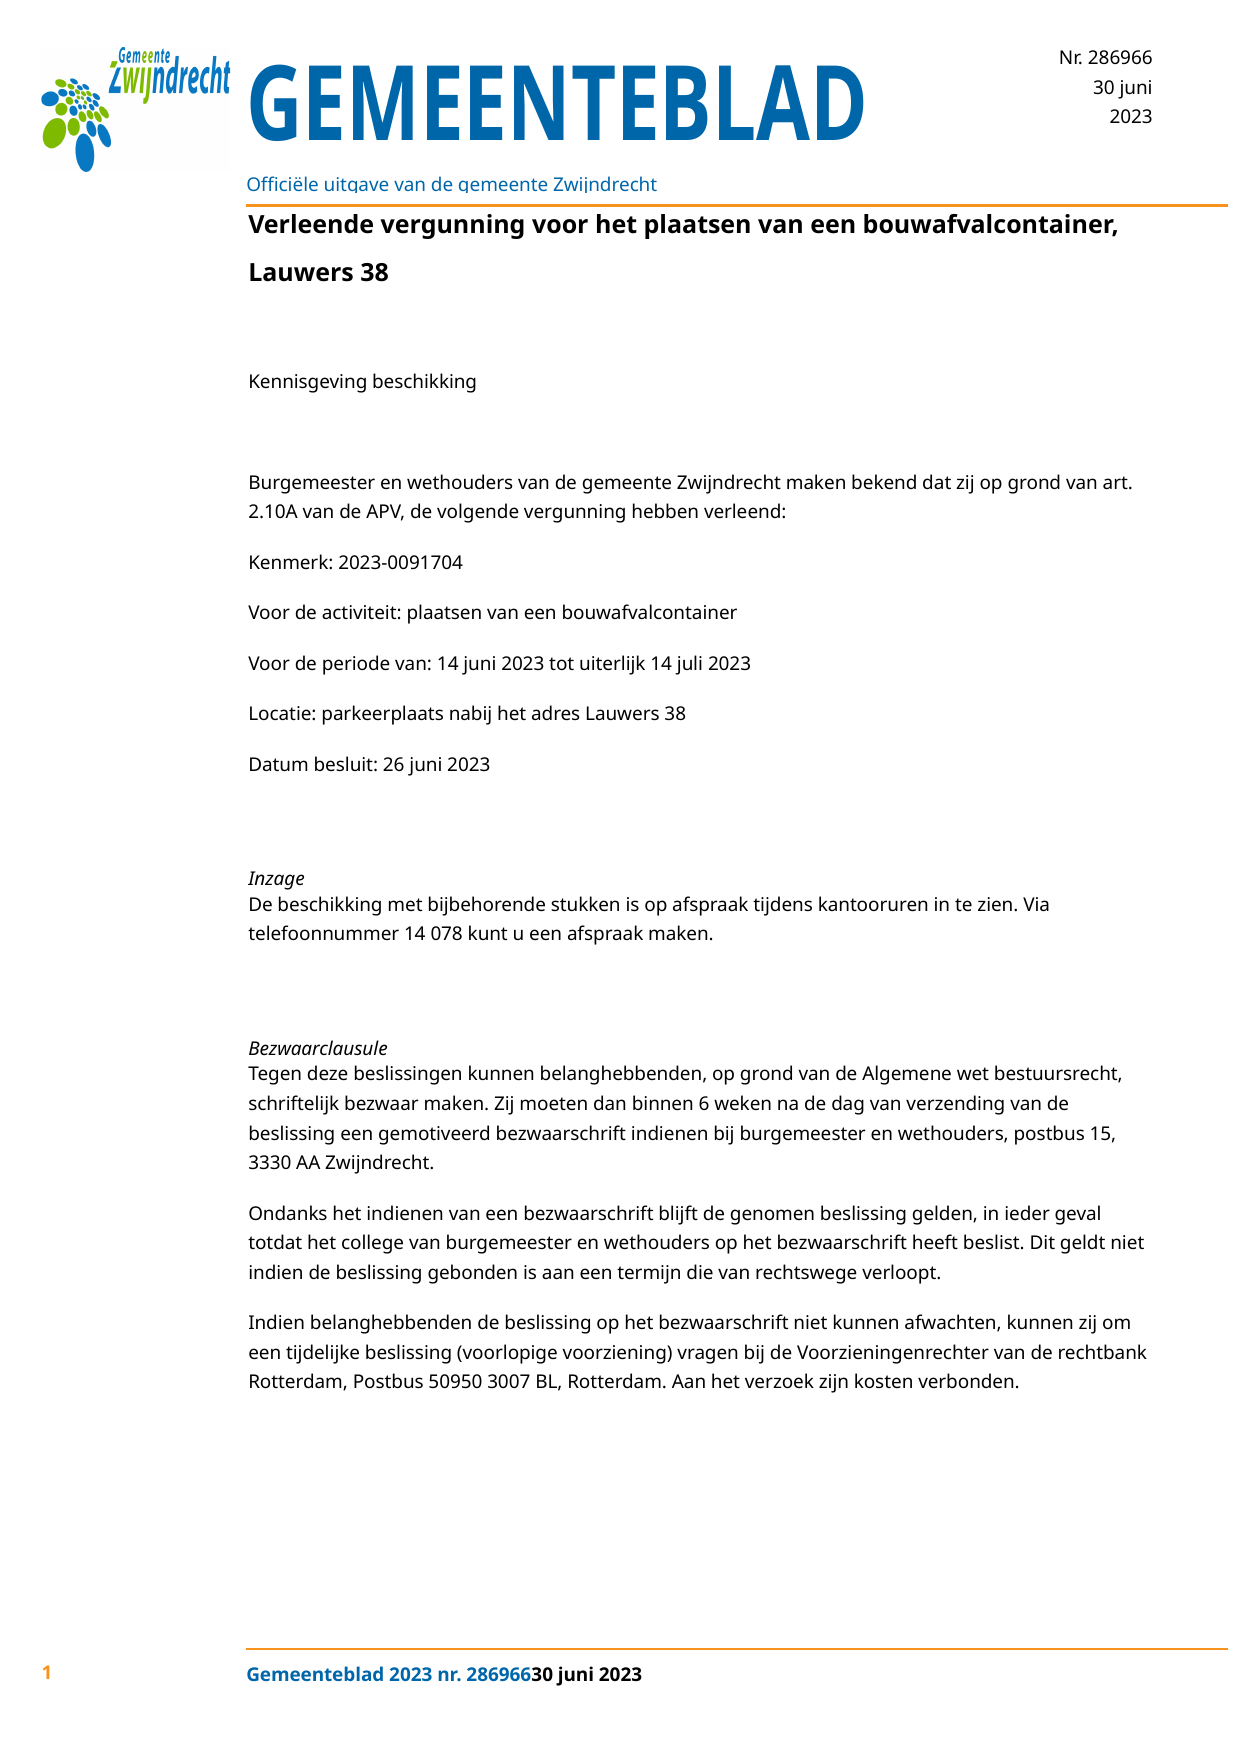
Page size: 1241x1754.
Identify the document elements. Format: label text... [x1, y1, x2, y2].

text Indien belanghebbenden de beslissing op het bezwaarschrift niet kunnen afwachten, kunnen zij om een tijdelijke beslissing (voorlopige voorziening) vragen bij de Voorzieningenrechter van de rechtbank Rotterdam, Postbus 50950 3007 BL, Rotterdam. Aan het verzoek zijn kosten verbonden. [248, 1309, 1152, 1394]
text Burgemeester en wethouders van de gemeente Zwijndrecht maken bekend dat zij op grond van art. 2.10A van de APV, de volgende vergunning hebben verleend: [248, 469, 1152, 524]
picture [41, 47, 231, 172]
text Verleende vergunning voor het plaatsen van een bouwafvalcontainer, Lauwers 38 [248, 207, 1152, 288]
text Kenmerk: 2023-0091704 [248, 549, 1152, 575]
text Kennisgeving beschikking [248, 368, 1152, 394]
text Voor de periode van: 14 juni 2023 tot uiterlijk 14 juli 2023 [248, 650, 1152, 676]
text Bezwaarclausule [248, 1035, 1152, 1061]
text De beschikking met bijbehorende stukken is op afspraak tijdens kantooruren in te zien. Via telefoonnummer 14 078 kunt u een afspraak maken. [248, 891, 1152, 946]
text Locatie: parkeerplaats nabij het adres Lauwers 38 [248, 700, 1152, 726]
text Ondanks het indienen van een bezwaarschrift blijft de genomen beslissing gelden, in ieder geval totdat het college van burgemeester en wethouders op het bezwaarschrift heeft beslist. Dit geldt niet indien de beslissing gebonden is aan een termijn die van rechtswege verloopt. [248, 1200, 1152, 1285]
text Datum besluit: 26 juni 2023 [248, 751, 1152, 777]
text Inzage [248, 865, 1152, 891]
text Voor de activiteit: plaatsen van een bouwafvalcontainer [248, 599, 1152, 625]
text Tegen deze beslissingen kunnen belanghebbenden, op grond van de Algemene wet bestuursrecht, schriftelijk bezwaar maken. Zij moeten dan binnen 6 weken na de dag van verzending van de beslissing een gemotiveerd bezwaarschrift indienen bij burgemeester en wethouders, postbus 15, 3330 AA Zwijndrecht. [248, 1061, 1152, 1175]
